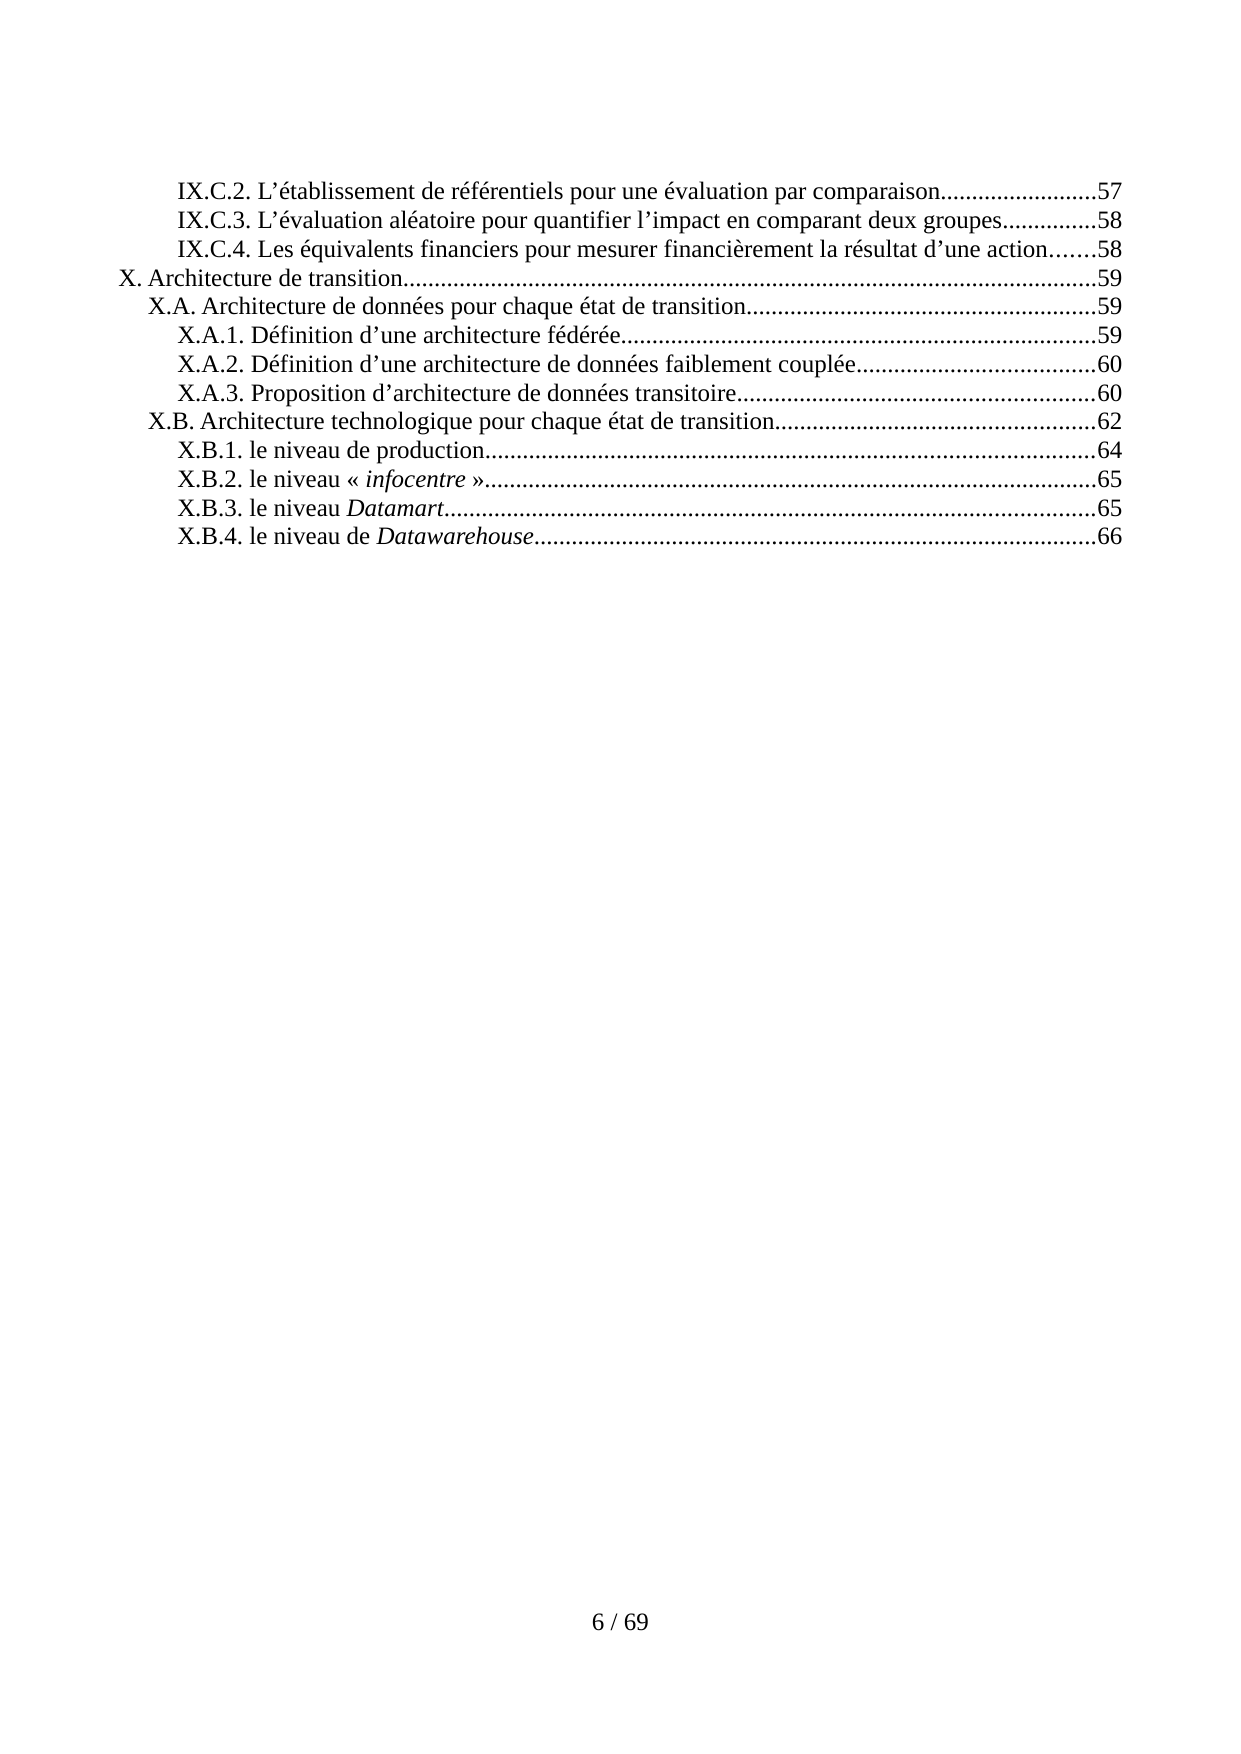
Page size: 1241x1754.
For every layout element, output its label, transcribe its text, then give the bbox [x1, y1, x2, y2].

text X.B. Architecture technologique pour chaque état de transition 62 [148, 406, 1122, 435]
text X.B.2. le niveau « infocentre » 65 [177, 464, 1122, 493]
text IX.C.3. L’évaluation aléatoire pour quantifier l’impact en comparant deux groupes 58 [177, 205, 1122, 234]
text X.B.1. le niveau de production 64 [177, 435, 1122, 464]
text X.B.3. le niveau Datamart 65 [177, 493, 1122, 521]
text IX.C.2. L’établissement de référentiels pour une évaluation par comparaison 57 [177, 176, 1122, 205]
text X.B.4. le niveau de Datawarehouse 66 [177, 521, 1122, 550]
text X.A.3. Proposition d’architecture de données transitoire 60 [177, 378, 1122, 406]
text X.A.2. Définition d’une architecture de données faiblement couplée 60 [177, 349, 1122, 378]
text X.A. Architecture de données pour chaque état de transition 59 [148, 291, 1122, 320]
text IX.C.4. Les équivalents financiers pour mesurer financièrement la résultat d’une action 58 [177, 234, 1122, 263]
text X. Architecture de transition 59 [118, 263, 1122, 291]
text X.A.1. Définition d’une architecture fédérée 59 [177, 320, 1122, 349]
